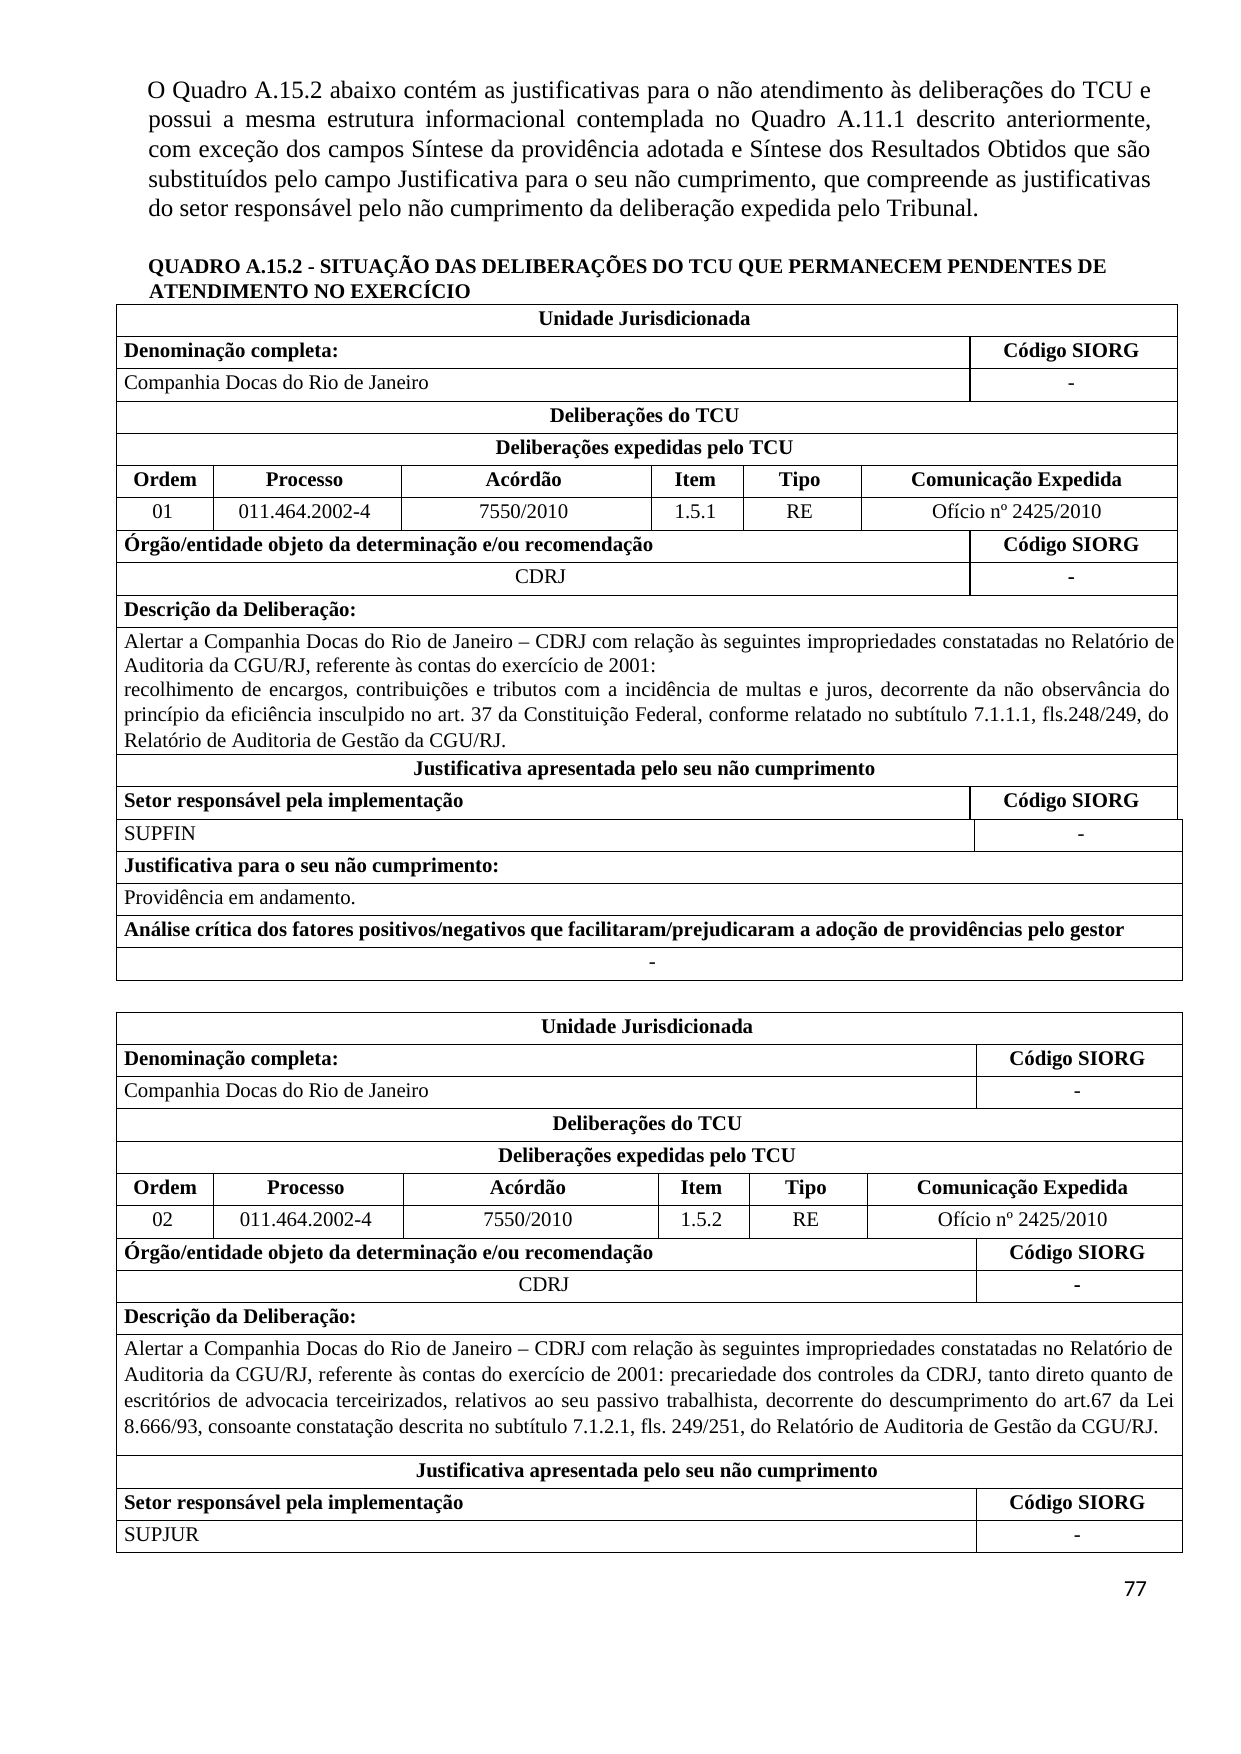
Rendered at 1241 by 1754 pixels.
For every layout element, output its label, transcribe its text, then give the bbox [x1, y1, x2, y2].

table_cell - [975, 820, 1182, 851]
table_cell - [977, 1521, 1182, 1552]
table_cell Código SIORG [977, 1239, 1182, 1270]
table_cell 7550/2010 [402, 498, 651, 530]
table_cell RE [744, 498, 861, 530]
table_cell Comunicação Expedida [862, 466, 1177, 497]
table_cell - [971, 369, 1177, 401]
table_cell [1178, 530, 1183, 562]
table_header [1178, 304, 1183, 336]
table_cell 1.5.1 [652, 498, 743, 530]
table_cell Providência em andamento. [117, 884, 1182, 915]
table_cell CDRJ [117, 1271, 976, 1302]
table_cell [1178, 401, 1183, 433]
table_cell 011.464.2002-4 [214, 1206, 403, 1238]
table_cell [1178, 627, 1183, 754]
table_cell Deliberações do TCU [117, 1109, 1182, 1141]
table_cell Tipo [750, 1174, 867, 1205]
table_cell Código SIORG [977, 1045, 1182, 1076]
table_cell Denominação completa: [117, 337, 969, 368]
table_cell Acórdão [404, 1174, 658, 1205]
table_cell Companhia Docas do Rio de Janeiro [117, 1077, 976, 1108]
table_cell RE [750, 1206, 867, 1238]
table_cell Análise crítica dos fatores positivos/negativos que facilitaram/prejudicaram a adoção de providências pelo gestor [117, 916, 1182, 947]
table_cell Processo [214, 1174, 403, 1205]
table_cell Deliberações expedidas pelo TCU [117, 434, 1177, 465]
table_cell Código SIORG [977, 1489, 1182, 1520]
table_cell 7550/2010 [404, 1206, 658, 1238]
table_cell - [977, 1271, 1182, 1302]
table_cell [1178, 562, 1183, 594]
table_header Unidade Jurisdicionada [117, 1013, 1182, 1044]
table_cell [1178, 497, 1183, 530]
table_cell 1.5.2 [659, 1206, 749, 1238]
table_cell Comunicação Expedida [868, 1174, 1182, 1205]
table_cell Código SIORG [971, 531, 1177, 562]
table_cell Alertar a Companhia Docas do Rio de Janeiro – CDRJ com relação às seguintes impropriedades constatadas no Relatório de Auditoria da CGU/RJ, referente às contas do exercício de 2001: precariedade dos controles da CDRJ, tanto direto quanto de escritórios de advocacia terceirizados, relativos ao seu passivo trabalhista, decorrente do descumprimento do art.67 da Lei 8.666/93, consoante constatação descrita no subtítulo 7.1.2.1, fls. 249/251, do Relatório de Auditoria de Gestão da CGU/RJ. [117, 1335, 1182, 1455]
text QUADRO A.15.2 - SITUAÇÃO DAS DELIBERAÇÕES DO TCU QUE PERMANECEM PENDENTES DE ATENDIMENTO NO EXERCÍCIO [148, 254, 1187, 303]
table_cell Justificativa apresentada pelo seu não cumprimento [117, 1456, 1182, 1487]
table_cell Setor responsável pela implementação [117, 787, 969, 818]
table_cell Ordem [117, 1174, 213, 1205]
table_cell Item [659, 1174, 749, 1205]
table_cell Órgão/entidade objeto da determinação e/ou recomendação [117, 1239, 976, 1270]
table_cell - [971, 563, 1177, 594]
table_cell Ofício nº 2425/2010 [862, 498, 1177, 530]
table_cell Acórdão [402, 466, 651, 497]
table_cell - [117, 948, 1182, 980]
table_cell Tipo [744, 466, 861, 497]
table_cell SUPFIN [117, 820, 974, 851]
table_cell [1178, 595, 1183, 627]
table_cell Ordem [117, 466, 213, 497]
text O Quadro A.15.2 abaixo contém as justificativas para o não atendimento às deliberações do TCU e possui a mesma estrutura informacional contemplada no Quadro A.11.1 descrito anteriormente, com exceção dos campos Síntese da providência adotada e Síntese dos Resultados Obtidos que são substituídos pelo campo Justificativa para o seu não cumprimento, que compreende as justificativas do setor responsável pelo não cumprimento da deliberação expedida pelo Tribunal. [147, 75, 1152, 222]
table_cell Código SIORG [971, 337, 1177, 368]
table_cell Justificativa apresentada pelo seu não cumprimento [117, 755, 1177, 786]
table_cell 01 [117, 498, 213, 530]
table_cell 02 [117, 1206, 213, 1238]
table_cell Descrição da Deliberação: [117, 1303, 1182, 1334]
table_cell Item [652, 466, 743, 497]
table_cell SUPJUR [117, 1521, 976, 1552]
table_cell [1178, 368, 1183, 401]
table_cell Processo [214, 466, 401, 497]
table_cell [1178, 336, 1183, 368]
table_cell [1178, 786, 1183, 818]
table_cell [1178, 754, 1183, 786]
table_cell Alertar a Companhia Docas do Rio de Janeiro – CDRJ com relação às seguintes impropriedades constatadas no Relatório de Auditoria da CGU/RJ, referente às contas do exercício de 2001: recolhimento de encargos, contribuições e tributos com a incidência de multas e juros, decorrente da não observância do princípio da eficiência insculpido no art. 37 da Constituição Federal, conforme relatado no subtítulo 7.1.1.1, fls.248/249, do Relatório de Auditoria de Gestão da CGU/RJ. [117, 628, 1177, 754]
table_cell Código SIORG [971, 787, 1177, 818]
table_cell 011.464.2002-4 [214, 498, 401, 530]
table_cell Justificativa para o seu não cumprimento: [117, 852, 1182, 883]
table_cell Descrição da Deliberação: [117, 596, 1177, 627]
table_cell Órgão/entidade objeto da determinação e/ou recomendação [117, 531, 969, 562]
table_cell [1178, 433, 1183, 465]
table_header Unidade Jurisdicionada [117, 305, 1177, 336]
table_cell - [977, 1077, 1182, 1108]
table_cell Deliberações expedidas pelo TCU [117, 1142, 1182, 1173]
table_cell Ofício nº 2425/2010 [868, 1206, 1182, 1238]
table_cell Denominação completa: [117, 1045, 976, 1076]
table_cell [1178, 465, 1183, 497]
table_cell Deliberações do TCU [117, 402, 1177, 433]
table_cell CDRJ [117, 563, 969, 594]
table_cell Setor responsável pela implementação [117, 1489, 976, 1520]
table_cell Companhia Docas do Rio de Janeiro [117, 369, 969, 401]
